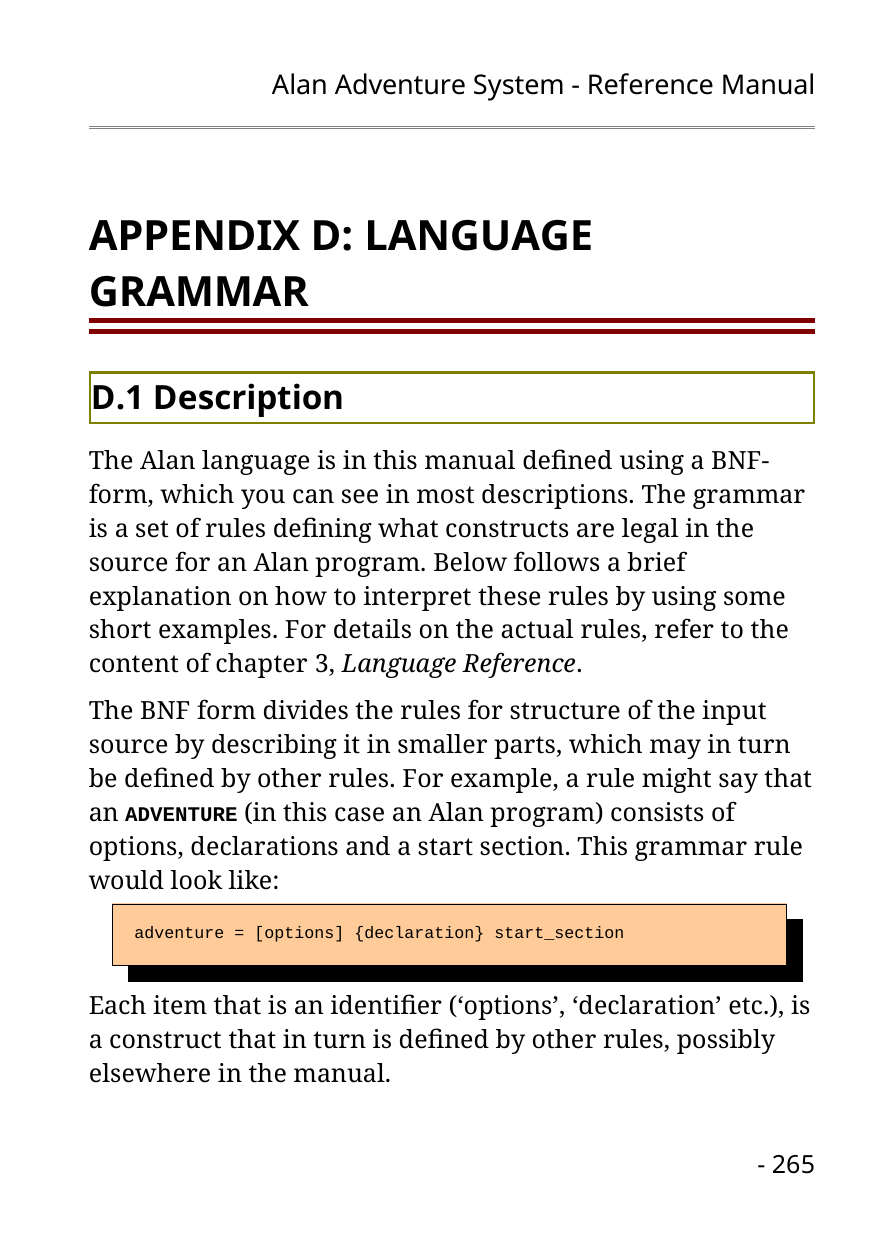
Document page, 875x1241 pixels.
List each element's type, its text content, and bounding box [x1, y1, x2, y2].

text adventure = [options] {declaration} start_section [113, 905, 786, 965]
subtitle Language Grammar [88, 205, 815, 334]
subtitle Description [91, 374, 813, 422]
text Each item that is an identifier (‘options’, ‘declaration’ etc.), is a construct that in turn is defined by other rules, possibly elsewhere in the manual. [88, 988, 815, 1090]
text The BNF form divides the rules for structure of the input source by describing it in smaller parts, which may in turn be defined by other rules. For example, a rule might say that an ADVENTURE (in this case an Alan program) consists of options, declarations and a start section. This grammar rule would look like: [88, 693, 815, 897]
text The Alan language is in this manual defined using a BNF-form, which you can see in most descriptions. The grammar is a set of rules defining what constructs are legal in the source for an Alan program. Below follows a brief explanation on how to interpret these rules by using some short examples. For details on the actual rules, refer to the content of chapter 3, Language Reference. [88, 443, 815, 680]
